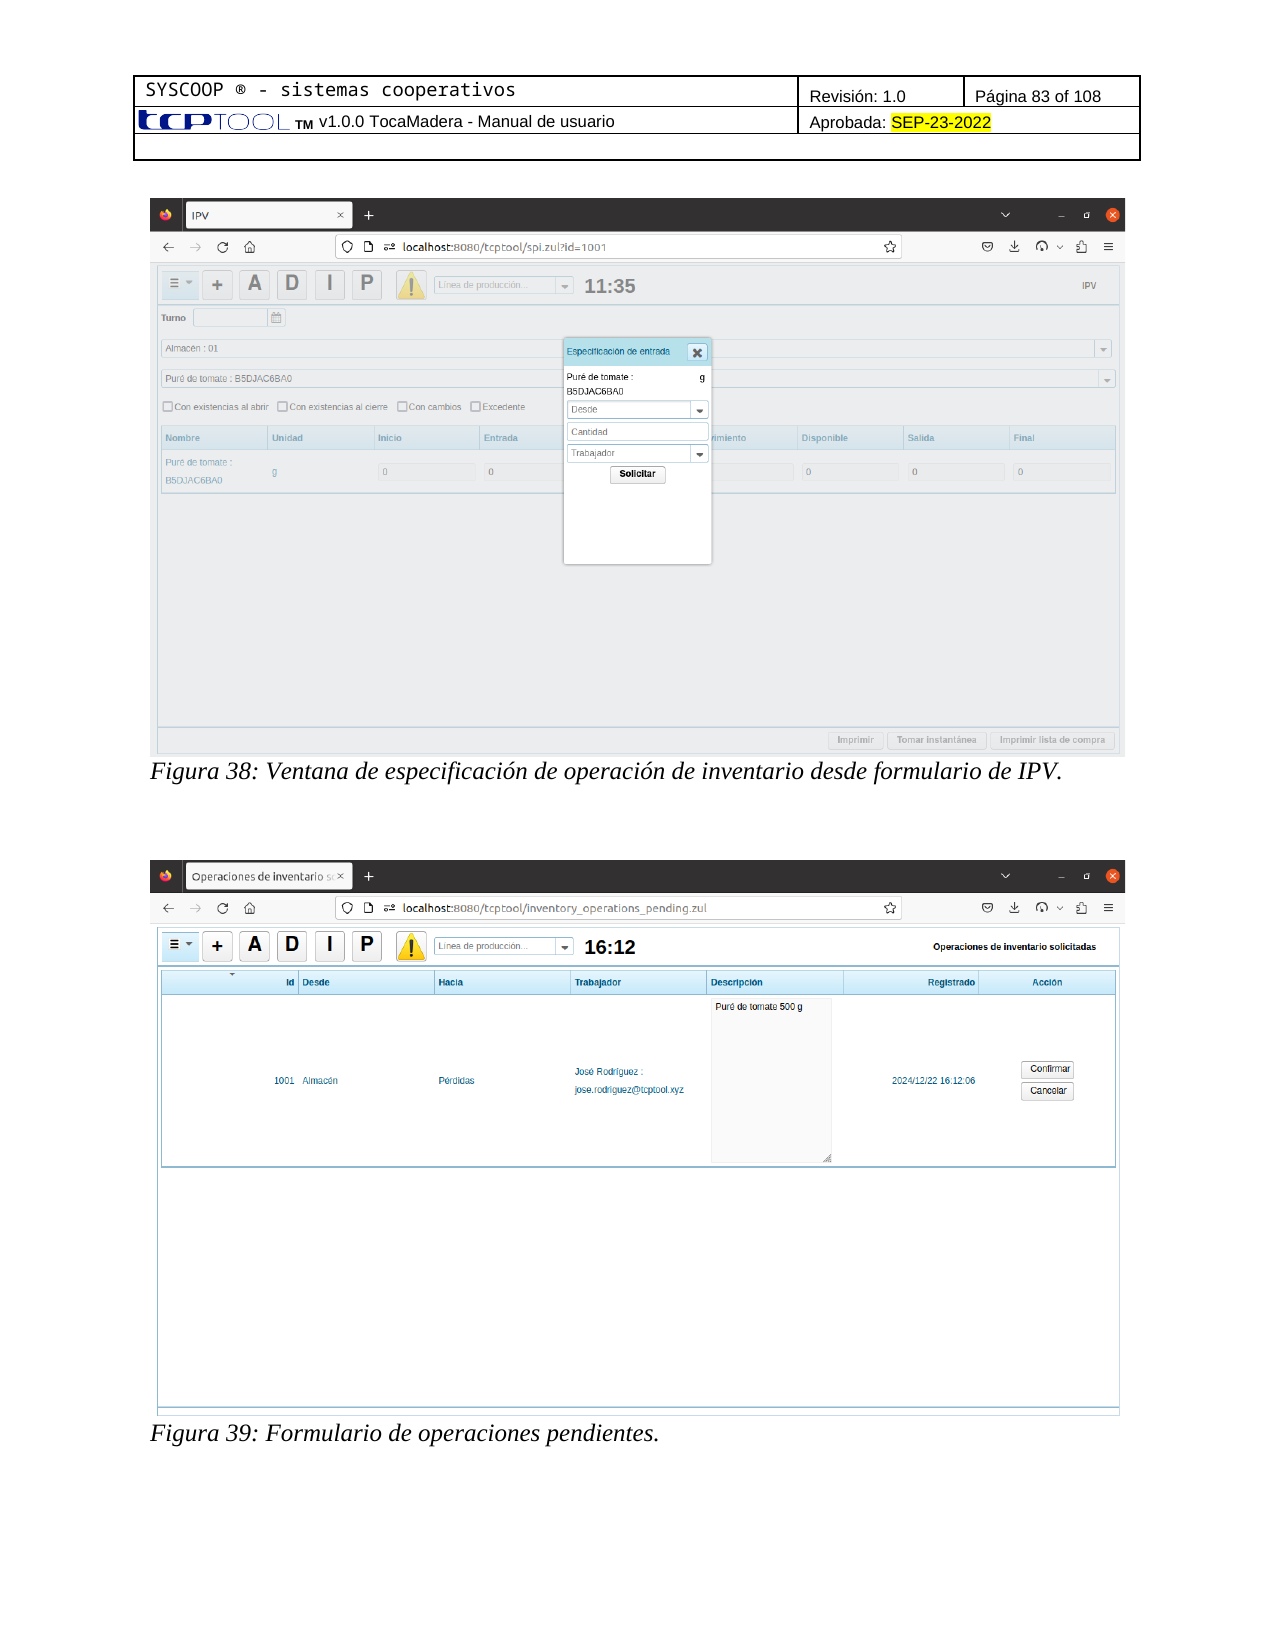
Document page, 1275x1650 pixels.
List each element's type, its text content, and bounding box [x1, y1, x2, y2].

picture [150, 198, 1125, 757]
picture [150, 860, 1125, 1419]
text Figura 39: Formulario de operaciones pendientes. [150, 1419, 1125, 1447]
picture [138, 110, 290, 130]
text Figura 38: Ventana de especificación de operación de inventario desde formulario de IPV. [150, 757, 1125, 785]
